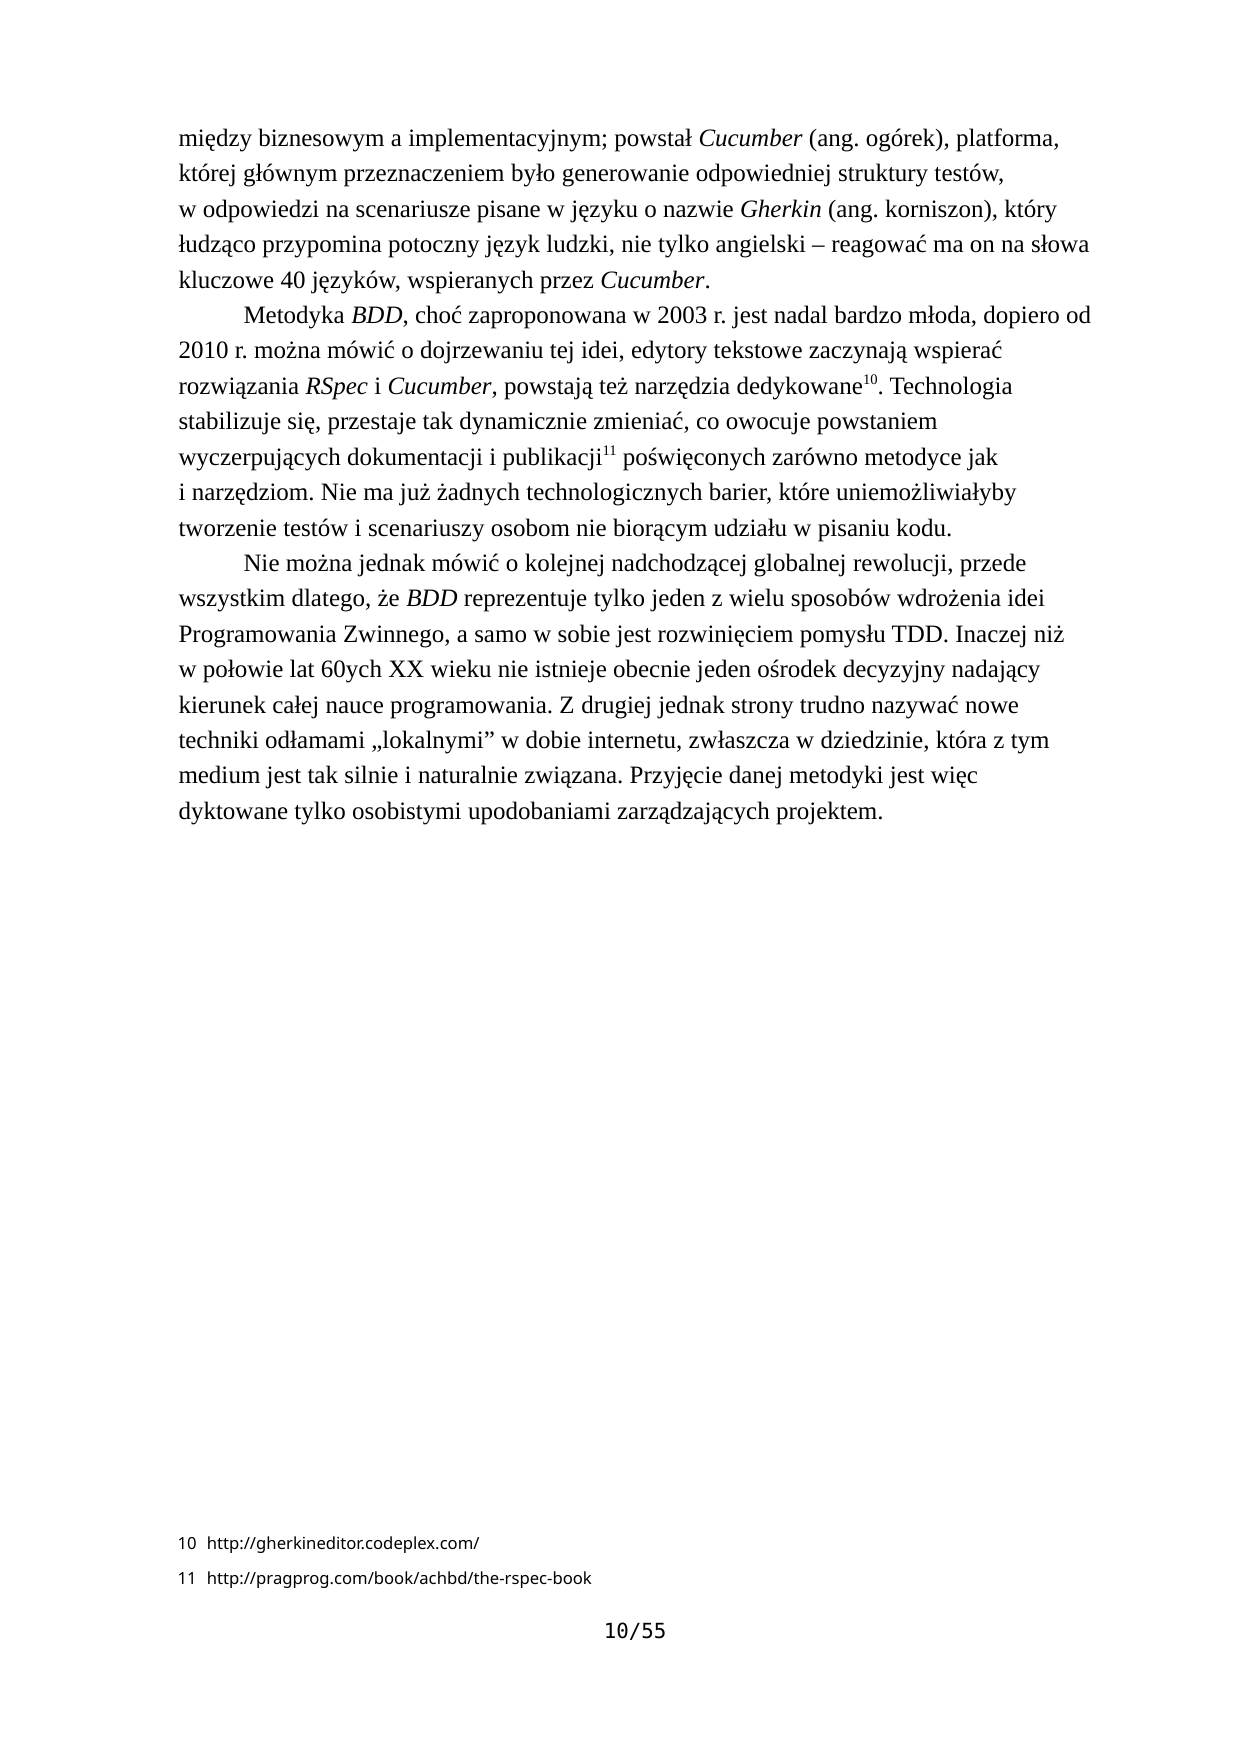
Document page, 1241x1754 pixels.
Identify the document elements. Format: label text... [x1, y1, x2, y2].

text http://pragprog.com/book/achbd/the-rspec-book [177, 1566, 1093, 1589]
text Metodyka BDD, choć zaproponowana w 2003 r. jest nadal bardzo młoda, dopiero od 2010 r. można mówić o dojrzewaniu tej idei, edytory tekstowe zaczynają wspierać rozwiązania RSpec i Cucumber, powstają też narzędzia dedykowane. Technologia stabilizuje się, przestaje tak dynamicznie zmieniać, co owocuje powstaniem wyczerpujących dokumentacji i publikacji poświęconych zarówno metodyce jak i narzędziom. Nie ma już żadnych technologicznych barier, które uniemożliwiałyby tworzenie testów i scenariuszy osobom nie biorącym udziału w pisaniu kodu. [178, 295, 1093, 543]
text między biznesowym a implementacyjnym; powstał Cucumber (ang. ogórek), platforma, której głównym przeznaczeniem było generowanie odpowiedniej struktury testów, w odpowiedzi na scenariusze pisane w języku o nazwie Gherkin (ang. korniszon), który łudząco przypomina potoczny język ludzki, nie tylko angielski – reagować ma on na słowa kluczowe 40 języków, wspieranych przez Cucumber. [178, 118, 1093, 295]
text Nie można jednak mówić o kolejnej nadchodzącej globalnej rewolucji, przede wszystkim dlatego, że BDD reprezentuje tylko jeden z wielu sposobów wdrożenia idei Programowania Zwinnego, a samo w sobie jest rozwinięciem pomysłu TDD. Inaczej niż w połowie lat 60ych XX wieku nie istnieje obecnie jeden ośrodek decyzyjny nadający kierunek całej nauce programowania. Z drugiej jednak strony trudno nazywać nowe techniki odłamami „lokalnymi” w dobie internetu, zwłaszcza w dziedzinie, która z tym medium jest tak silnie i naturalnie związana. Przyjęcie danej metodyki jest więc dyktowane tylko osobistymi upodobaniami zarządzających projektem. [178, 543, 1093, 826]
text http://gherkineditor.codeplex.com/ [177, 1532, 1093, 1554]
